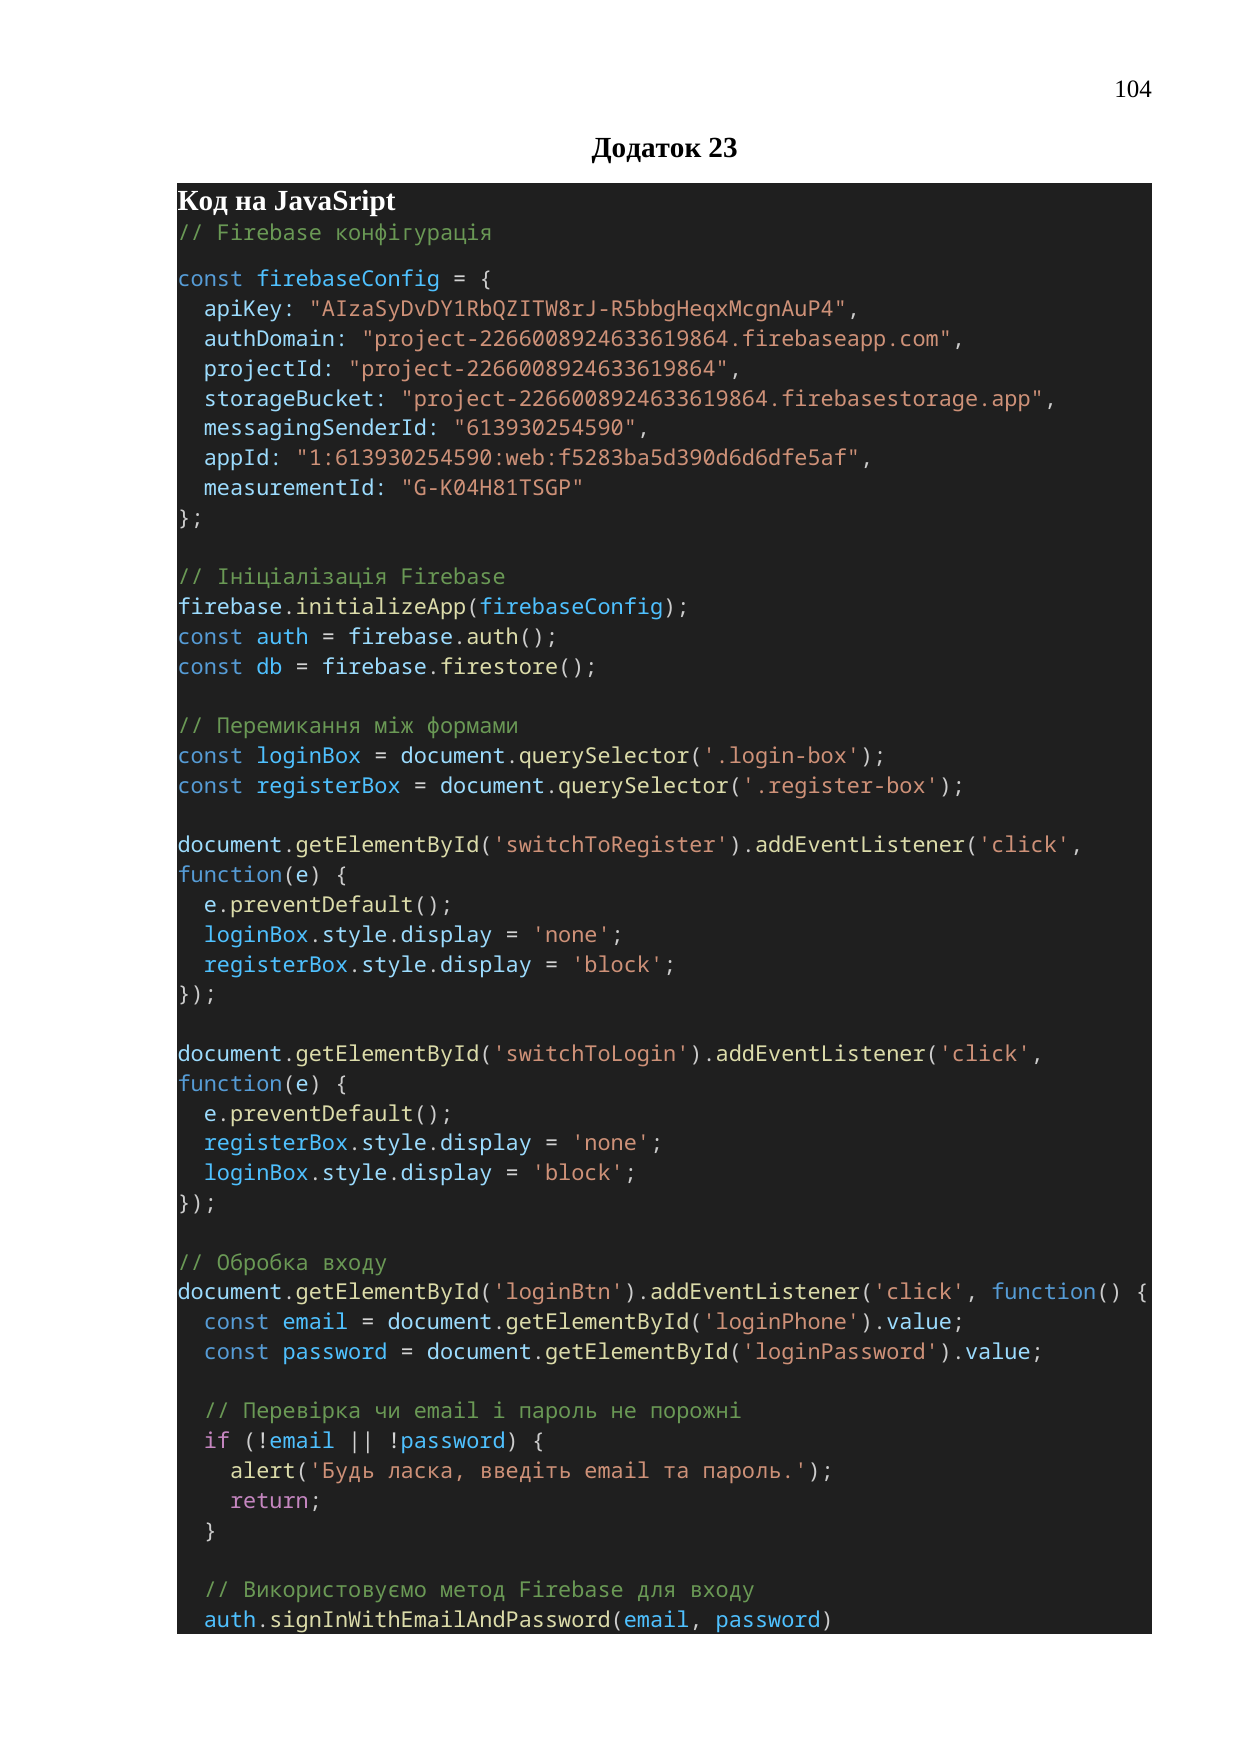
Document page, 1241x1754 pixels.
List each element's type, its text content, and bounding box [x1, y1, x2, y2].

text if (!email || !password) { [177, 1425, 1152, 1455]
text apiKey: "AIzaSyDvDY1RbQZITW8rJ-R5bbgHeqxMcgnAuP4", [177, 293, 1152, 323]
text }); [177, 978, 1152, 1008]
text storageBucket: "project-2266008924633619864.firebasestorage.app", [177, 383, 1152, 412]
text const password = document.getElementById('loginPassword').value; [177, 1336, 1152, 1366]
text loginBox.style.display = 'block'; [177, 1157, 1152, 1187]
text loginBox.style.display = 'none'; [177, 919, 1152, 949]
text // Ініціалізація Firebase [177, 561, 1152, 591]
text document.getElementById('loginBtn').addEventListener('click', function() { [177, 1276, 1152, 1306]
text alert('Будь ласка, введіть email та пароль.'); [177, 1455, 1152, 1485]
text projectId: "project-2266008924633619864", [177, 353, 1152, 383]
text }; [177, 502, 1152, 532]
text authDomain: "project-2266008924633619864.firebaseapp.com", [177, 323, 1152, 353]
text measurementId: "G-K04H81TSGP" [177, 472, 1152, 502]
text auth.signInWithEmailAndPassword(email, password) [177, 1604, 1152, 1634]
text const db = firebase.firestore(); [177, 651, 1152, 681]
text const loginBox = document.querySelector('.login-box'); [177, 740, 1152, 770]
text appId: "1:613930254590:web:f5283ba5d390d6d6dfe5af", [177, 442, 1152, 472]
text }); [177, 1187, 1152, 1217]
text } [177, 1515, 1152, 1544]
text const registerBox = document.querySelector('.register-box'); [177, 770, 1152, 800]
text registerBox.style.display = 'none'; [177, 1127, 1152, 1157]
text Додаток 23 [177, 131, 1152, 164]
text document.getElementById('switchToLogin').addEventListener('click', function(e) { [177, 1038, 1152, 1098]
text firebase.initializeApp(firebaseConfig); [177, 591, 1152, 621]
text registerBox.style.display = 'block'; [177, 949, 1152, 978]
text // Перевірка чи email і пароль не порожні [177, 1396, 1152, 1425]
text document.getElementById('switchToRegister').addEventListener('click', function(e) { [177, 829, 1152, 889]
text e.preventDefault(); [177, 889, 1152, 919]
text e.preventDefault(); [177, 1098, 1152, 1127]
text const email = document.getElementById('loginPhone').value; [177, 1306, 1152, 1336]
text Код на JavaSript // Firebase конфігурація [177, 183, 1152, 247]
text return; [177, 1485, 1152, 1515]
text const auth = firebase.auth(); [177, 621, 1152, 651]
text // Обробка входу [177, 1247, 1152, 1276]
text const firebaseConfig = { [177, 263, 1152, 293]
text // Використовуємо метод Firebase для входу [177, 1574, 1152, 1604]
text messagingSenderId: "613930254590", [177, 412, 1152, 442]
text // Перемикання між формами [177, 710, 1152, 740]
